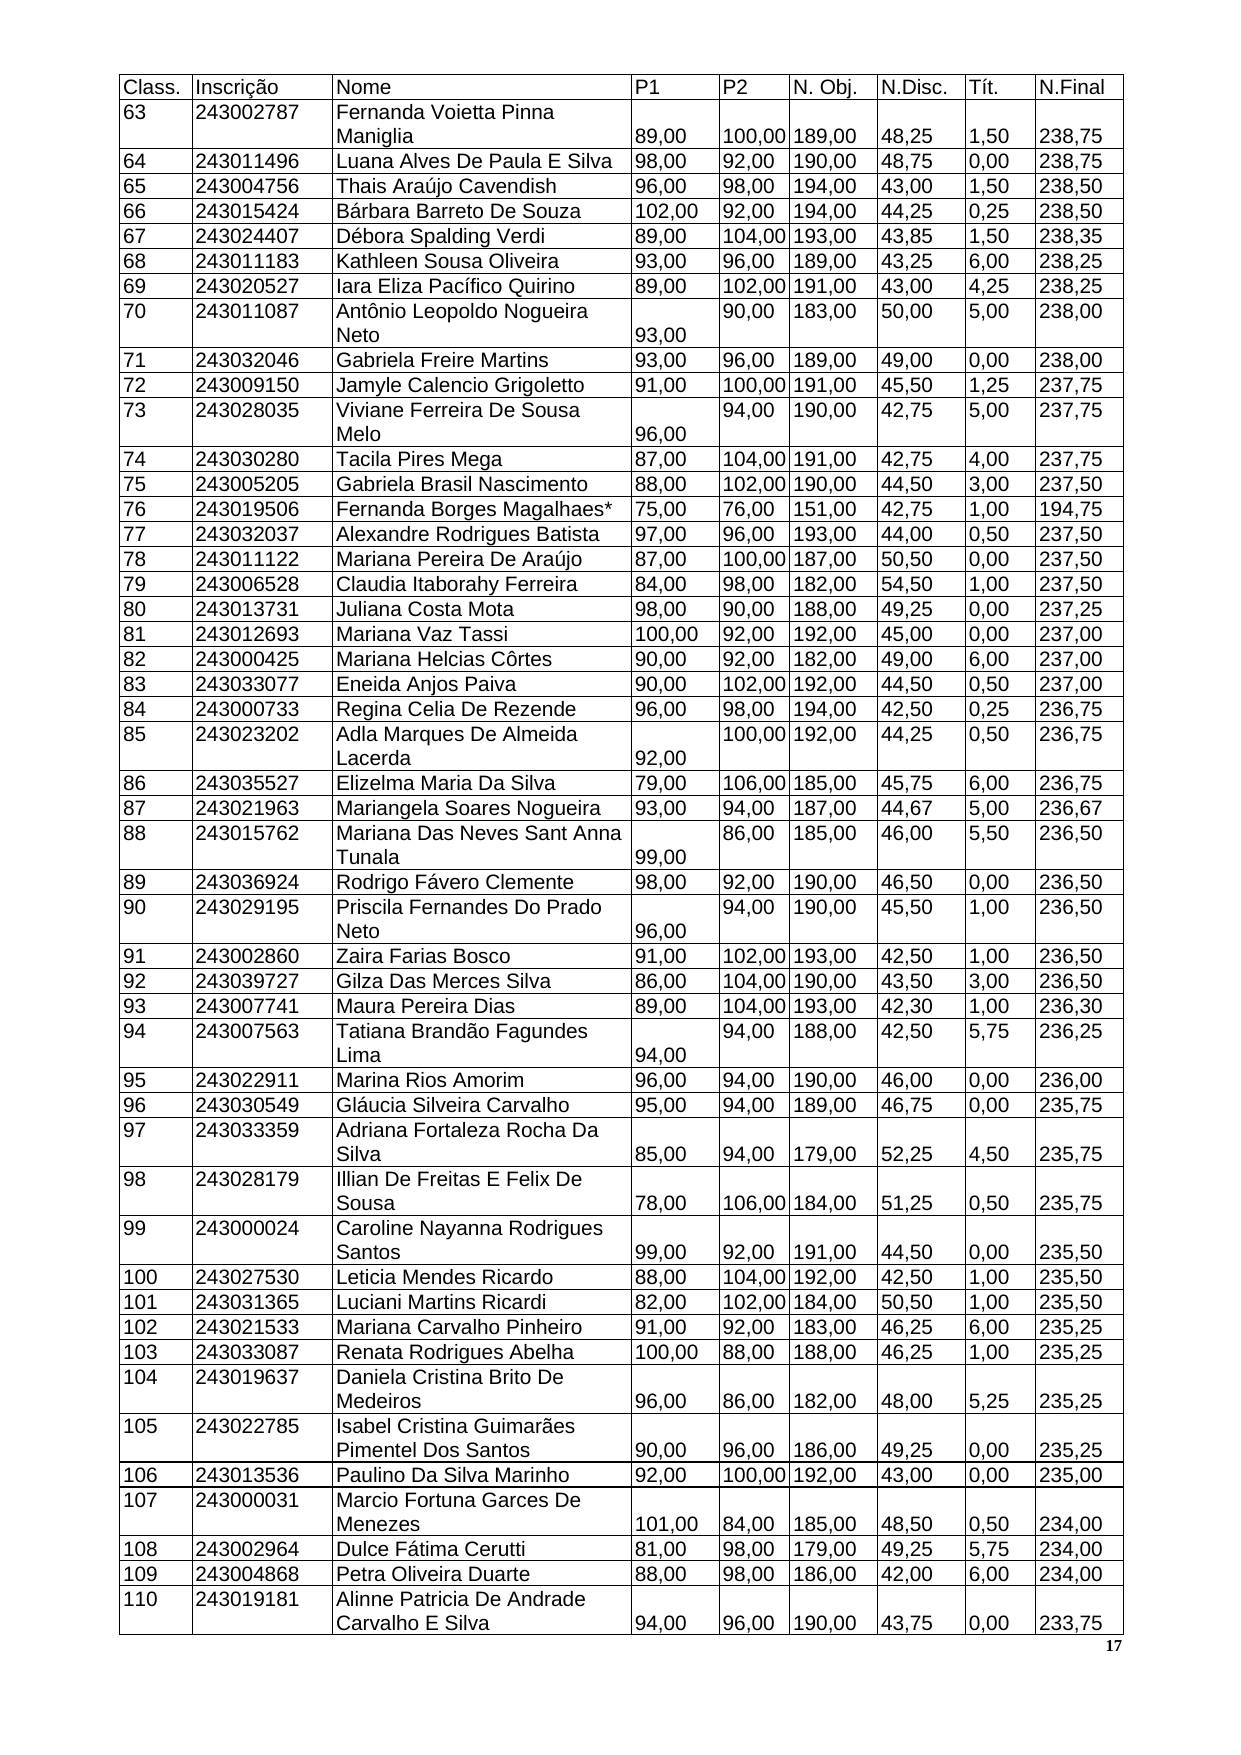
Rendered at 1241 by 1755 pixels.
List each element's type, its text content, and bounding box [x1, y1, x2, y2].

table_cell 94,00 [720, 796, 789, 820]
table_cell 100,00 [720, 100, 789, 148]
table_cell 87,00 [632, 447, 719, 471]
table_header Tít. [966, 75, 1035, 99]
table_cell 44,50 [878, 1216, 965, 1263]
table_cell 43,50 [878, 969, 965, 993]
table_cell 98,00 [720, 174, 789, 198]
table_cell 243000425 [193, 647, 332, 671]
table_cell 243033077 [193, 672, 332, 696]
table_cell 183,00 [790, 1315, 877, 1338]
table_cell 1,00 [966, 895, 1035, 943]
table_header Inscrição [193, 75, 332, 99]
table_cell 0,00 [966, 1586, 1035, 1634]
table_cell 100,00 [632, 1340, 719, 1363]
table_cell 1,50 [966, 224, 1035, 248]
table_cell Tacila Pires Mega [333, 447, 631, 471]
table_cell 92,00 [720, 622, 789, 646]
table_cell 0,50 [966, 522, 1035, 546]
table_cell 108 [120, 1536, 192, 1560]
table_cell 5,00 [966, 299, 1035, 347]
table_cell 243030280 [193, 447, 332, 471]
table_cell 243013731 [193, 597, 332, 621]
table_cell 243009150 [193, 373, 332, 397]
table_cell 243011496 [193, 149, 332, 173]
table_cell 238,50 [1036, 174, 1123, 198]
table_cell 237,00 [1036, 672, 1123, 696]
table_cell 236,67 [1036, 796, 1123, 820]
table_cell 5,50 [966, 821, 1035, 869]
table_cell 6,00 [966, 1315, 1035, 1338]
table_cell 5,75 [966, 1019, 1035, 1067]
table_cell 89,00 [632, 274, 719, 298]
table_cell 76,00 [720, 497, 789, 521]
table_cell Mariana Vaz Tassi [333, 622, 631, 646]
table_cell 243006528 [193, 572, 332, 596]
table_cell 0,00 [966, 1414, 1035, 1461]
table_cell 238,35 [1036, 224, 1123, 248]
table_cell 191,00 [790, 373, 877, 397]
table_cell 192,00 [790, 1265, 877, 1288]
table_cell 243013536 [193, 1463, 332, 1486]
table_cell 46,00 [878, 821, 965, 869]
table_cell 42,50 [878, 1265, 965, 1288]
table_cell 90,00 [720, 299, 789, 347]
table_cell 236,50 [1036, 895, 1123, 943]
table_cell 3,00 [966, 472, 1035, 496]
table_cell 90,00 [632, 1414, 719, 1461]
table_cell 98,00 [720, 1536, 789, 1560]
table_cell 104,00 [720, 224, 789, 248]
table_cell 45,50 [878, 373, 965, 397]
table_cell 98,00 [720, 572, 789, 596]
table_cell 44,67 [878, 796, 965, 820]
table_cell 0,50 [966, 1488, 1035, 1535]
table_cell 184,00 [790, 1167, 877, 1214]
table_cell 83 [120, 672, 192, 696]
table_cell Adriana Fortaleza Rocha Da Silva [333, 1118, 631, 1166]
table_cell 88,00 [632, 1265, 719, 1288]
table_cell 237,50 [1036, 522, 1123, 546]
table_cell 98,00 [632, 597, 719, 621]
table_header N. Obj. [790, 75, 877, 99]
table_cell 237,00 [1036, 647, 1123, 671]
table_cell 235,50 [1036, 1265, 1123, 1288]
table_cell 93,00 [632, 299, 719, 347]
table_cell 97 [120, 1118, 192, 1166]
table_cell Thais Araújo Cavendish [333, 174, 631, 198]
table_cell 243019181 [193, 1586, 332, 1634]
table_cell 243000733 [193, 697, 332, 721]
table_cell 65 [120, 174, 192, 198]
table_cell 82,00 [632, 1290, 719, 1313]
table_cell 92,00 [720, 1315, 789, 1338]
table_cell Kathleen Sousa Oliveira [333, 249, 631, 273]
table_cell 235,50 [1036, 1290, 1123, 1313]
table_cell 101,00 [632, 1488, 719, 1535]
table_cell Mariangela Soares Nogueira [333, 796, 631, 820]
table_cell 102,00 [720, 274, 789, 298]
table_cell 236,75 [1036, 697, 1123, 721]
table_cell 77 [120, 522, 192, 546]
table_cell 189,00 [790, 348, 877, 372]
table_cell 86,00 [720, 821, 789, 869]
table_cell 238,75 [1036, 149, 1123, 173]
table_cell 81 [120, 622, 192, 646]
table_cell 42,75 [878, 447, 965, 471]
table_cell 243022911 [193, 1068, 332, 1092]
table_cell 6,00 [966, 647, 1035, 671]
table_cell 89,00 [632, 994, 719, 1018]
table_cell 235,00 [1036, 1463, 1123, 1486]
table_cell 100 [120, 1265, 192, 1288]
table_cell 43,00 [878, 274, 965, 298]
table_cell 101 [120, 1290, 192, 1313]
table_cell Isabel Cristina Guimarães Pimentel Dos Santos [333, 1414, 631, 1461]
table_cell 105 [120, 1414, 192, 1461]
table_cell 194,00 [790, 697, 877, 721]
table_cell 193,00 [790, 944, 877, 968]
table_cell 46,25 [878, 1340, 965, 1363]
table_cell 48,50 [878, 1488, 965, 1535]
table_cell 235,25 [1036, 1365, 1123, 1412]
table_cell 96 [120, 1093, 192, 1117]
table_cell 235,25 [1036, 1340, 1123, 1363]
table_cell 42,50 [878, 944, 965, 968]
table_cell 243005205 [193, 472, 332, 496]
table_cell 243021963 [193, 796, 332, 820]
table_cell 234,00 [1036, 1561, 1123, 1585]
table_cell 237,50 [1036, 547, 1123, 571]
table_cell 43,00 [878, 1463, 965, 1486]
table_cell Renata Rodrigues Abelha [333, 1340, 631, 1363]
table_cell 97,00 [632, 522, 719, 546]
table_cell 194,00 [790, 199, 877, 223]
table_cell 0,00 [966, 870, 1035, 894]
table_cell Antônio Leopoldo Nogueira Neto [333, 299, 631, 347]
table_cell 95,00 [632, 1093, 719, 1117]
table_cell 43,00 [878, 174, 965, 198]
table_cell Maura Pereira Dias [333, 994, 631, 1018]
table_cell 238,25 [1036, 249, 1123, 273]
table_cell 0,25 [966, 697, 1035, 721]
table_cell 45,50 [878, 895, 965, 943]
table_cell 243002787 [193, 100, 332, 148]
table_cell 190,00 [790, 1586, 877, 1634]
table_cell Mariana Helcias Côrtes [333, 647, 631, 671]
table_cell 96,00 [632, 174, 719, 198]
table_cell 92 [120, 969, 192, 993]
table_cell 243029195 [193, 895, 332, 943]
table_cell 187,00 [790, 547, 877, 571]
table_cell 90 [120, 895, 192, 943]
table_cell 185,00 [790, 1488, 877, 1535]
table_cell 236,75 [1036, 722, 1123, 770]
table_cell Regina Celia De Rezende [333, 697, 631, 721]
table_cell 50,50 [878, 1290, 965, 1313]
table_cell 69 [120, 274, 192, 298]
table_cell 237,75 [1036, 447, 1123, 471]
table_cell 236,50 [1036, 870, 1123, 894]
table_cell 5,00 [966, 398, 1035, 446]
table_cell 191,00 [790, 447, 877, 471]
table_cell 6,00 [966, 249, 1035, 273]
table_cell 96,00 [720, 1414, 789, 1461]
table_cell 94,00 [720, 1118, 789, 1166]
table_cell 243004756 [193, 174, 332, 198]
table_header P1 [632, 75, 719, 99]
table_cell Mariana Das Neves Sant Anna Tunala [333, 821, 631, 869]
table_cell 50,00 [878, 299, 965, 347]
table_cell 72 [120, 373, 192, 397]
table_cell 179,00 [790, 1536, 877, 1560]
table_cell 74 [120, 447, 192, 471]
table_cell 237,50 [1036, 572, 1123, 596]
table_cell 243015424 [193, 199, 332, 223]
table_cell 92,00 [632, 1463, 719, 1486]
table_cell 151,00 [790, 497, 877, 521]
table_cell 90,00 [720, 597, 789, 621]
table_cell 243027530 [193, 1265, 332, 1288]
table_cell 96,00 [632, 697, 719, 721]
table_cell 243035527 [193, 771, 332, 795]
table_cell 82 [120, 647, 192, 671]
table_cell 50,50 [878, 547, 965, 571]
table_cell 48,00 [878, 1365, 965, 1412]
table_cell Mariana Carvalho Pinheiro [333, 1315, 631, 1338]
table_cell Paulino Da Silva Marinho [333, 1463, 631, 1486]
table_cell 236,50 [1036, 944, 1123, 968]
table_cell 236,25 [1036, 1019, 1123, 1067]
table_cell 88,00 [632, 472, 719, 496]
table_cell 99 [120, 1216, 192, 1263]
table_cell 92,00 [720, 870, 789, 894]
table_cell Rodrigo Fávero Clemente [333, 870, 631, 894]
table_cell 95 [120, 1068, 192, 1092]
table_cell 107 [120, 1488, 192, 1535]
table_cell 42,00 [878, 1561, 965, 1585]
table_cell 102,00 [632, 199, 719, 223]
table_cell 43,75 [878, 1586, 965, 1634]
table_cell 190,00 [790, 895, 877, 943]
table_cell Priscila Fernandes Do Prado Neto [333, 895, 631, 943]
table_cell 63 [120, 100, 192, 148]
table_cell 191,00 [790, 274, 877, 298]
table_cell 99,00 [632, 1216, 719, 1263]
table_header Nome [333, 75, 631, 99]
table_cell Claudia Itaborahy Ferreira [333, 572, 631, 596]
table_cell 78 [120, 547, 192, 571]
table_cell 100,00 [720, 547, 789, 571]
table_cell 100,00 [720, 722, 789, 770]
table_cell Elizelma Maria Da Silva [333, 771, 631, 795]
table_cell Juliana Costa Mota [333, 597, 631, 621]
table_cell 100,00 [720, 1463, 789, 1486]
table_cell 49,00 [878, 647, 965, 671]
table_cell 42,50 [878, 1019, 965, 1067]
table_cell 243002860 [193, 944, 332, 968]
table_cell 243000024 [193, 1216, 332, 1263]
table_cell Bárbara Barreto De Souza [333, 199, 631, 223]
table_cell 1,00 [966, 1340, 1035, 1363]
table_cell 243007563 [193, 1019, 332, 1067]
table_cell 104,00 [720, 994, 789, 1018]
table_cell 1,00 [966, 497, 1035, 521]
table_cell 85 [120, 722, 192, 770]
table_cell 184,00 [790, 1290, 877, 1313]
table_cell 0,00 [966, 547, 1035, 571]
table_cell 237,75 [1036, 398, 1123, 446]
table_cell 43,85 [878, 224, 965, 248]
table_cell 92,00 [720, 149, 789, 173]
table_cell 243004868 [193, 1561, 332, 1585]
table_cell 75 [120, 472, 192, 496]
table_cell 1,00 [966, 1290, 1035, 1313]
table_cell 94,00 [720, 1019, 789, 1067]
table_cell 76 [120, 497, 192, 521]
table_cell 238,75 [1036, 100, 1123, 148]
table_cell 93,00 [632, 249, 719, 273]
table_cell Débora Spalding Verdi [333, 224, 631, 248]
table_cell 190,00 [790, 969, 877, 993]
table_cell 96,00 [632, 1365, 719, 1412]
table_cell 1,00 [966, 1265, 1035, 1288]
table_cell 237,00 [1036, 622, 1123, 646]
table_cell 237,75 [1036, 373, 1123, 397]
table_cell Gabriela Freire Martins [333, 348, 631, 372]
table_cell 182,00 [790, 647, 877, 671]
table_cell 104,00 [720, 447, 789, 471]
table_cell 182,00 [790, 1365, 877, 1412]
table_cell 235,50 [1036, 1216, 1123, 1263]
table_cell 193,00 [790, 224, 877, 248]
table_cell 94,00 [632, 1019, 719, 1067]
table_cell Tatiana Brandão Fagundes Lima [333, 1019, 631, 1067]
table_cell 102,00 [720, 672, 789, 696]
table_cell 6,00 [966, 1561, 1035, 1585]
table_cell 1,50 [966, 100, 1035, 148]
table_cell 100,00 [720, 373, 789, 397]
table_header N.Final [1036, 75, 1123, 99]
table_cell 91,00 [632, 944, 719, 968]
table_cell 80 [120, 597, 192, 621]
table_cell 102 [120, 1315, 192, 1338]
table_cell 91,00 [632, 373, 719, 397]
table_cell 1,00 [966, 572, 1035, 596]
table_cell 237,50 [1036, 472, 1123, 496]
table_cell 78,00 [632, 1167, 719, 1214]
table_cell Alexandre Rodrigues Batista [333, 522, 631, 546]
table_cell Marcio Fortuna Garces De Menezes [333, 1488, 631, 1535]
table_cell 44,50 [878, 672, 965, 696]
table_cell 79,00 [632, 771, 719, 795]
table_cell 0,25 [966, 199, 1035, 223]
table_cell 189,00 [790, 1093, 877, 1117]
table_cell 86,00 [632, 969, 719, 993]
table_cell 192,00 [790, 622, 877, 646]
table_cell Gilza Das Merces Silva [333, 969, 631, 993]
table_cell 73 [120, 398, 192, 446]
table_cell Iara Eliza Pacífico Quirino [333, 274, 631, 298]
table_cell 194,00 [790, 174, 877, 198]
table_cell 243032046 [193, 348, 332, 372]
table_cell 103 [120, 1340, 192, 1363]
table_cell 235,75 [1036, 1093, 1123, 1117]
table_cell 0,50 [966, 672, 1035, 696]
table_cell 188,00 [790, 597, 877, 621]
table_cell 84,00 [632, 572, 719, 596]
table_cell 0,00 [966, 1068, 1035, 1092]
table_cell 98,00 [632, 149, 719, 173]
table_cell 243032037 [193, 522, 332, 546]
table_cell 87,00 [632, 547, 719, 571]
table_cell 64 [120, 149, 192, 173]
table_cell 0,00 [966, 1216, 1035, 1263]
table_cell 44,25 [878, 199, 965, 223]
table_cell 235,25 [1036, 1315, 1123, 1338]
table_cell 46,25 [878, 1315, 965, 1338]
table_cell 238,00 [1036, 348, 1123, 372]
table_cell 51,25 [878, 1167, 965, 1214]
table_cell 243028179 [193, 1167, 332, 1214]
table_cell 81,00 [632, 1536, 719, 1560]
table_cell Marina Rios Amorim [333, 1068, 631, 1092]
table_cell 191,00 [790, 1216, 877, 1263]
table_cell 5,25 [966, 1365, 1035, 1412]
table_cell 104 [120, 1365, 192, 1412]
table_cell 243019506 [193, 497, 332, 521]
table_cell 68 [120, 249, 192, 273]
table_cell 71 [120, 348, 192, 372]
table_cell 1,00 [966, 994, 1035, 1018]
table_cell 0,50 [966, 1167, 1035, 1214]
table_cell 193,00 [790, 994, 877, 1018]
table_cell 106,00 [720, 1167, 789, 1214]
table_cell 186,00 [790, 1561, 877, 1585]
table_cell 88,00 [720, 1340, 789, 1363]
table_cell Alinne Patricia De Andrade Carvalho E Silva [333, 1586, 631, 1634]
table_cell 88,00 [632, 1561, 719, 1585]
table_cell 96,00 [720, 522, 789, 546]
table_cell 4,50 [966, 1118, 1035, 1166]
table_cell 4,25 [966, 274, 1035, 298]
table_cell 185,00 [790, 821, 877, 869]
table_cell 96,00 [632, 398, 719, 446]
table_cell 45,75 [878, 771, 965, 795]
table_cell 243020527 [193, 274, 332, 298]
table_cell 238,25 [1036, 274, 1123, 298]
table_cell 0,00 [966, 597, 1035, 621]
table_cell 49,25 [878, 597, 965, 621]
table_cell 3,00 [966, 969, 1035, 993]
table_cell 0,00 [966, 622, 1035, 646]
table_cell 96,00 [632, 895, 719, 943]
table_cell 102,00 [720, 1290, 789, 1313]
table_cell 90,00 [632, 647, 719, 671]
table_cell 0,50 [966, 722, 1035, 770]
table_cell 243019637 [193, 1365, 332, 1412]
table_cell 94,00 [720, 895, 789, 943]
table_cell 190,00 [790, 149, 877, 173]
table_cell 1,00 [966, 944, 1035, 968]
table_cell 90,00 [632, 672, 719, 696]
table_cell 233,75 [1036, 1586, 1123, 1634]
table_cell 52,25 [878, 1118, 965, 1166]
table_cell 49,25 [878, 1536, 965, 1560]
table_cell 236,75 [1036, 771, 1123, 795]
table_cell Adla Marques De Almeida Lacerda [333, 722, 631, 770]
table_cell 92,00 [720, 1216, 789, 1263]
table_cell 92,00 [720, 647, 789, 671]
table_cell 192,00 [790, 672, 877, 696]
table_cell 49,25 [878, 1414, 965, 1461]
table_cell 89,00 [632, 224, 719, 248]
table_cell 99,00 [632, 821, 719, 869]
table_cell 94,00 [720, 398, 789, 446]
table_cell 189,00 [790, 100, 877, 148]
table_cell 98,00 [720, 697, 789, 721]
table_cell 106 [120, 1463, 192, 1486]
table_cell 186,00 [790, 1414, 877, 1461]
table_cell 42,75 [878, 497, 965, 521]
table_cell 190,00 [790, 398, 877, 446]
table_cell 0,00 [966, 1093, 1035, 1117]
table_cell 236,30 [1036, 994, 1123, 1018]
table_header N.Disc. [878, 75, 965, 99]
table_cell 46,50 [878, 870, 965, 894]
table_cell 94,00 [720, 1093, 789, 1117]
table_cell 109 [120, 1561, 192, 1585]
table_cell 236,00 [1036, 1068, 1123, 1092]
table_cell Dulce Fátima Cerutti [333, 1536, 631, 1560]
table_cell 189,00 [790, 249, 877, 273]
table_cell 46,00 [878, 1068, 965, 1092]
table_cell 96,00 [720, 249, 789, 273]
table_cell 243015762 [193, 821, 332, 869]
table_cell Illian De Freitas E Felix De Sousa [333, 1167, 631, 1214]
table_cell Fernanda Voietta Pinna Maniglia [333, 100, 631, 148]
table_cell Gabriela Brasil Nascimento [333, 472, 631, 496]
table_cell 54,50 [878, 572, 965, 596]
table_cell 236,50 [1036, 821, 1123, 869]
table_cell 93,00 [632, 796, 719, 820]
table_cell 5,00 [966, 796, 1035, 820]
table_cell Jamyle Calencio Grigoletto [333, 373, 631, 397]
table_cell 243031365 [193, 1290, 332, 1313]
table_cell 243011183 [193, 249, 332, 273]
table_cell 243000031 [193, 1488, 332, 1535]
table_cell 70 [120, 299, 192, 347]
table_cell 1,50 [966, 174, 1035, 198]
table_cell 86,00 [720, 1365, 789, 1412]
table_cell 94 [120, 1019, 192, 1067]
table_cell 192,00 [790, 1463, 877, 1486]
table_cell 234,00 [1036, 1536, 1123, 1560]
table_cell 243011122 [193, 547, 332, 571]
table_cell 190,00 [790, 472, 877, 496]
table_cell 48,75 [878, 149, 965, 173]
table_cell 44,50 [878, 472, 965, 496]
table_cell 67 [120, 224, 192, 248]
table_cell 96,00 [720, 348, 789, 372]
table_cell 193,00 [790, 522, 877, 546]
table_cell 98,00 [720, 1561, 789, 1585]
table_cell 243039727 [193, 969, 332, 993]
table_cell 188,00 [790, 1019, 877, 1067]
table_cell 49,00 [878, 348, 965, 372]
table_cell 243012693 [193, 622, 332, 646]
table_cell 84,00 [720, 1488, 789, 1535]
table_cell 79 [120, 572, 192, 596]
table_cell 104,00 [720, 1265, 789, 1288]
table_cell 42,75 [878, 398, 965, 446]
table_cell 106,00 [720, 771, 789, 795]
table_cell 44,00 [878, 522, 965, 546]
table_cell 84 [120, 697, 192, 721]
table_cell Daniela Cristina Brito De Medeiros [333, 1365, 631, 1412]
table_cell 43,25 [878, 249, 965, 273]
table_cell 188,00 [790, 1340, 877, 1363]
table_cell 87 [120, 796, 192, 820]
table_cell 238,50 [1036, 199, 1123, 223]
table_cell Zaira Farias Bosco [333, 944, 631, 968]
table_cell 1,25 [966, 373, 1035, 397]
table_cell 243002964 [193, 1536, 332, 1560]
table_cell 102,00 [720, 944, 789, 968]
table_cell Gláucia Silveira Carvalho [333, 1093, 631, 1117]
table_cell 92,00 [720, 199, 789, 223]
table_cell Petra Oliveira Duarte [333, 1561, 631, 1585]
table_cell 91 [120, 944, 192, 968]
table_cell 236,50 [1036, 969, 1123, 993]
table_cell Luana Alves De Paula E Silva [333, 149, 631, 173]
table_cell 243028035 [193, 398, 332, 446]
table_header P2 [720, 75, 789, 99]
table_cell 187,00 [790, 796, 877, 820]
table_cell 0,00 [966, 1463, 1035, 1486]
table_cell 0,00 [966, 149, 1035, 173]
table_cell 100,00 [632, 622, 719, 646]
table_cell 234,00 [1036, 1488, 1123, 1535]
table_cell 96,00 [632, 1068, 719, 1092]
table_cell 98 [120, 1167, 192, 1214]
table_cell 192,00 [790, 722, 877, 770]
table_cell Mariana Pereira De Araújo [333, 547, 631, 571]
table_cell 45,00 [878, 622, 965, 646]
table_cell 183,00 [790, 299, 877, 347]
table_cell 235,75 [1036, 1118, 1123, 1166]
table_cell 85,00 [632, 1118, 719, 1166]
table_cell 182,00 [790, 572, 877, 596]
table_cell 66 [120, 199, 192, 223]
table_cell Eneida Anjos Paiva [333, 672, 631, 696]
table_cell 243011087 [193, 299, 332, 347]
table_cell 190,00 [790, 870, 877, 894]
table_cell 102,00 [720, 472, 789, 496]
table_cell 243022785 [193, 1414, 332, 1461]
table_cell 88 [120, 821, 192, 869]
table_cell 4,00 [966, 447, 1035, 471]
table_cell 93,00 [632, 348, 719, 372]
table_cell 104,00 [720, 969, 789, 993]
table_cell Viviane Ferreira De Sousa Melo [333, 398, 631, 446]
table_cell 243023202 [193, 722, 332, 770]
table_cell 96,00 [720, 1586, 789, 1634]
table_cell 92,00 [632, 722, 719, 770]
table_cell Leticia Mendes Ricardo [333, 1265, 631, 1288]
table_cell Caroline Nayanna Rodrigues Santos [333, 1216, 631, 1263]
table_cell 235,75 [1036, 1167, 1123, 1214]
table_cell 243033359 [193, 1118, 332, 1166]
table_cell 243036924 [193, 870, 332, 894]
table_header Class. [120, 75, 192, 99]
table_cell 48,25 [878, 100, 965, 148]
table_cell 89 [120, 870, 192, 894]
table_cell 94,00 [720, 1068, 789, 1092]
table_cell 243024407 [193, 224, 332, 248]
table_cell 5,75 [966, 1536, 1035, 1560]
table_cell 91,00 [632, 1315, 719, 1338]
table_cell 237,25 [1036, 597, 1123, 621]
table_cell 0,00 [966, 348, 1035, 372]
table_cell 86 [120, 771, 192, 795]
table_cell 46,75 [878, 1093, 965, 1117]
table_cell 235,25 [1036, 1414, 1123, 1461]
table_cell 6,00 [966, 771, 1035, 795]
table_cell 243030549 [193, 1093, 332, 1117]
table_cell Luciani Martins Ricardi [333, 1290, 631, 1313]
table_cell 243021533 [193, 1315, 332, 1338]
table_cell 44,25 [878, 722, 965, 770]
table_cell 185,00 [790, 771, 877, 795]
table_cell 89,00 [632, 100, 719, 148]
table_cell 190,00 [790, 1068, 877, 1092]
table_cell Fernanda Borges Magalhaes* [333, 497, 631, 521]
table_cell 110 [120, 1586, 192, 1634]
table_cell 243007741 [193, 994, 332, 1018]
table_cell 243033087 [193, 1340, 332, 1363]
table_cell 194,75 [1036, 497, 1123, 521]
table_cell 238,00 [1036, 299, 1123, 347]
table_cell 93 [120, 994, 192, 1018]
table_cell 42,50 [878, 697, 965, 721]
table_cell 42,30 [878, 994, 965, 1018]
table_cell 94,00 [632, 1586, 719, 1634]
table_cell 98,00 [632, 870, 719, 894]
table_cell 75,00 [632, 497, 719, 521]
table_cell 179,00 [790, 1118, 877, 1166]
